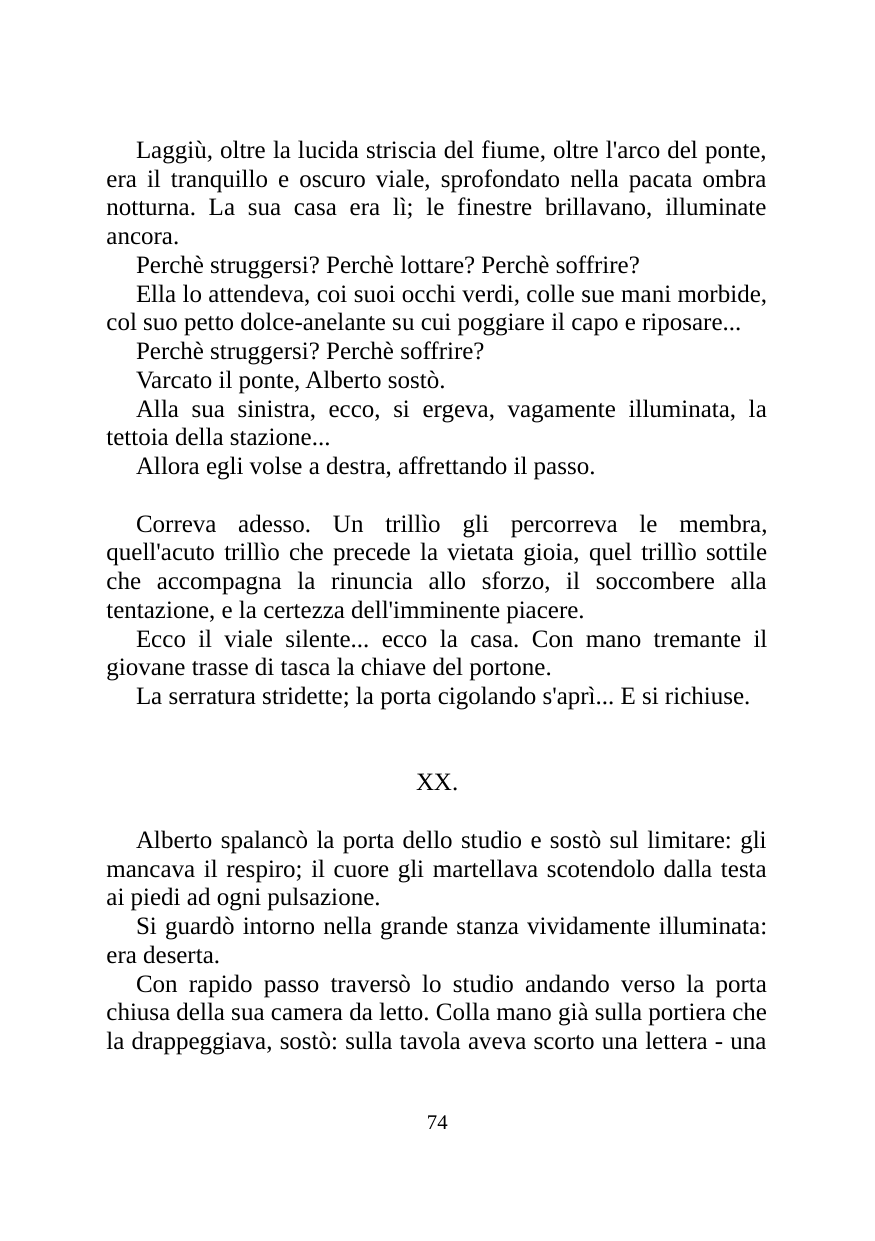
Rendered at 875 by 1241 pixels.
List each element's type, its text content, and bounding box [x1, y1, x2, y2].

text Ella lo attendeva, coi suoi occhi verdi, colle sue mani morbide, col suo petto dolce-anelante su cui poggiare il capo e riposare... [106, 279, 768, 336]
text Alla sua sinistra, ecco, si ergeva, vagamente illuminata, la tettoia della stazione... [106, 394, 768, 451]
text Correva adesso. Un trillìo gli percorreva le membra, quell'acuto trillìo che precede la vietata gioia, quel trillìo sottile che accompagna la rinuncia allo sforzo, il soccombere alla tentazione, e la certezza dell'imminente piacere. [106, 509, 768, 624]
text Perchè struggersi? Perchè soffrire? [106, 336, 768, 365]
text Laggiù, oltre la lucida striscia del fiume, oltre l'arco del ponte, era il tranquillo e oscuro viale, sprofondato nella pacata ombra notturna. La sua casa era lì; le finestre brillavano, illuminate ancora. [106, 135, 768, 250]
text Con rapido passo traversò lo studio andando verso la porta chiusa della sua camera da letto. Colla mano già sulla portiera che la drappeggiava, sostò: sulla tavola aveva scorto una lettera - una [106, 969, 768, 1055]
text La serratura stridette; la porta cigolando s'aprì... E si richiuse. [106, 681, 768, 710]
text Si guardò intorno nella grande stanza vividamente illuminata: era deserta. [106, 911, 768, 969]
text XX. [106, 767, 768, 796]
text Alberto spalancò la porta dello studio e sostò sul limitare: gli mancava il respiro; il cuore gli martellava scotendolo dalla testa ai piedi ad ogni pulsazione. [106, 825, 768, 911]
text Perchè struggersi? Perchè lottare? Perchè soffrire? [106, 250, 768, 279]
text Ecco il viale silente... ecco la casa. Con mano tremante il giovane trasse di tasca la chiave del portone. [106, 624, 768, 681]
text Varcato il ponte, Alberto sostò. [106, 365, 768, 394]
text Allora egli volse a destra, affrettando il passo. [106, 451, 768, 480]
